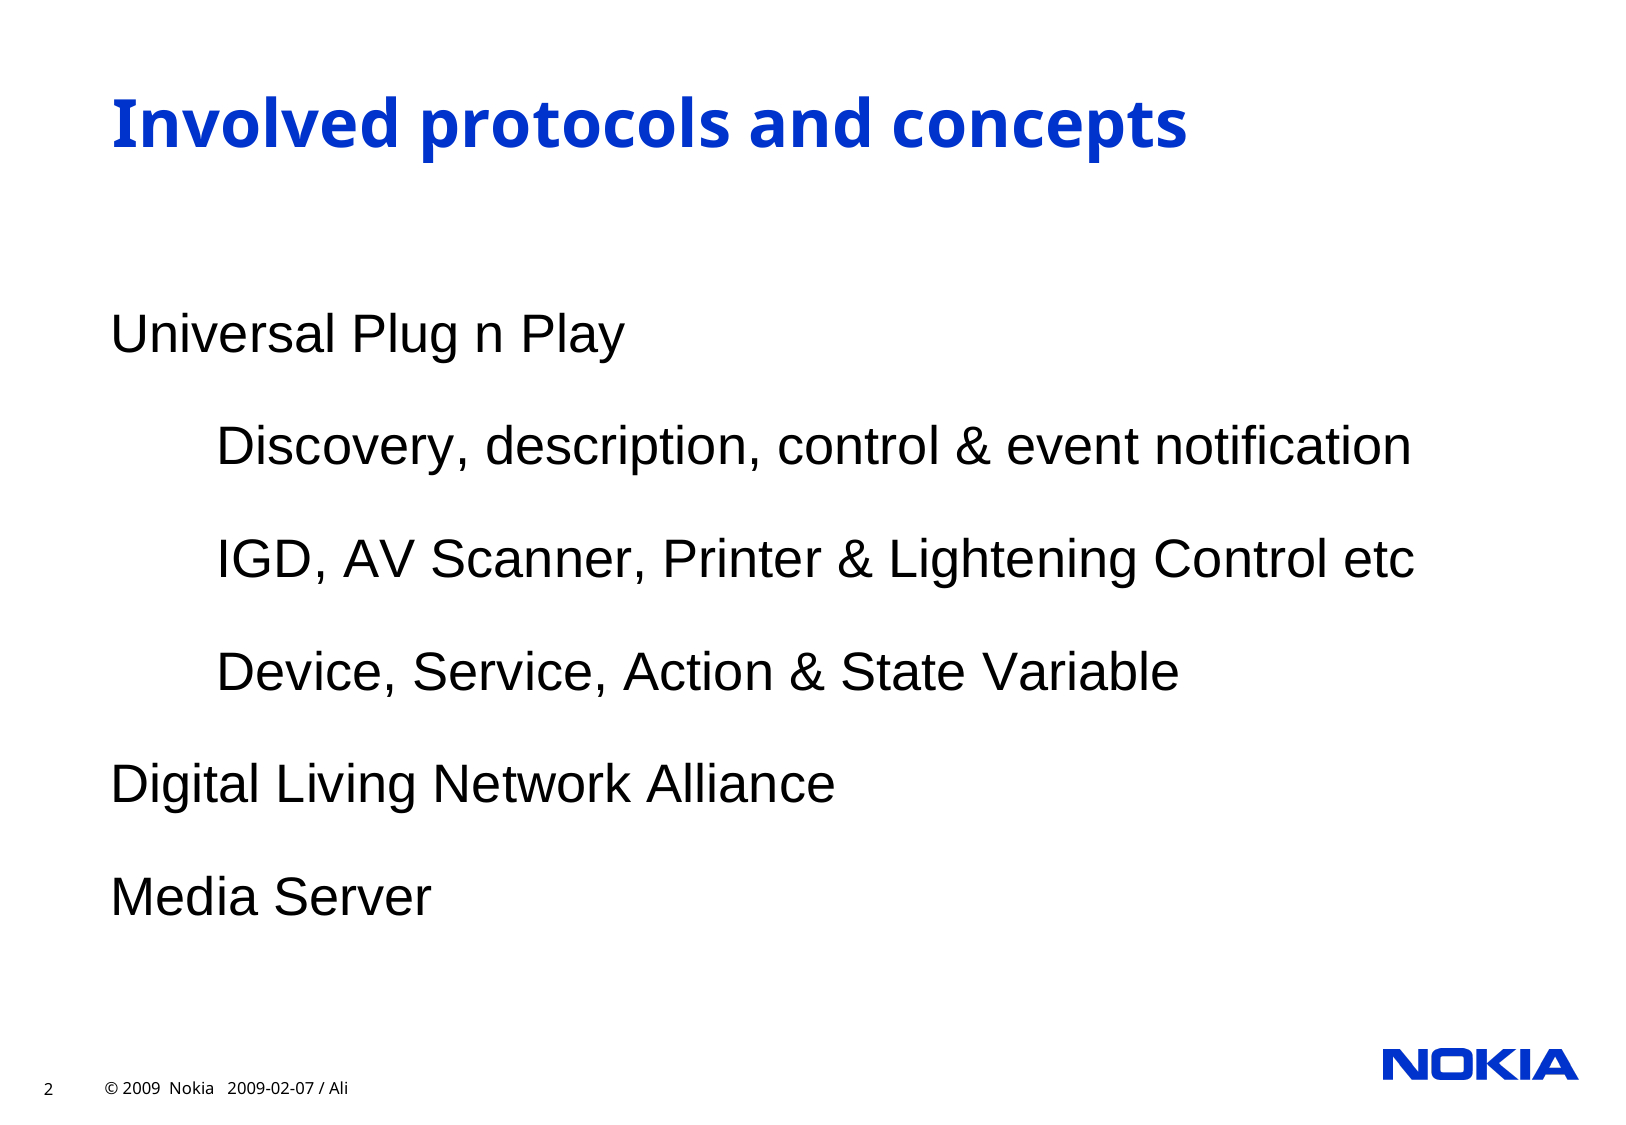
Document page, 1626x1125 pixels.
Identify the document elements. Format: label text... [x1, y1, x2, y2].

title Involved protocols and concepts [112, 17, 1525, 225]
text_box Universal Plug n Play Discovery, description, control & event notification IGD, AV Scanner, Printer & Lightening Control etc Device, Service, Action & State Variable Digital Living Network Alliance Media Server [75, 262, 1515, 938]
picture [1383, 1048, 1579, 1080]
